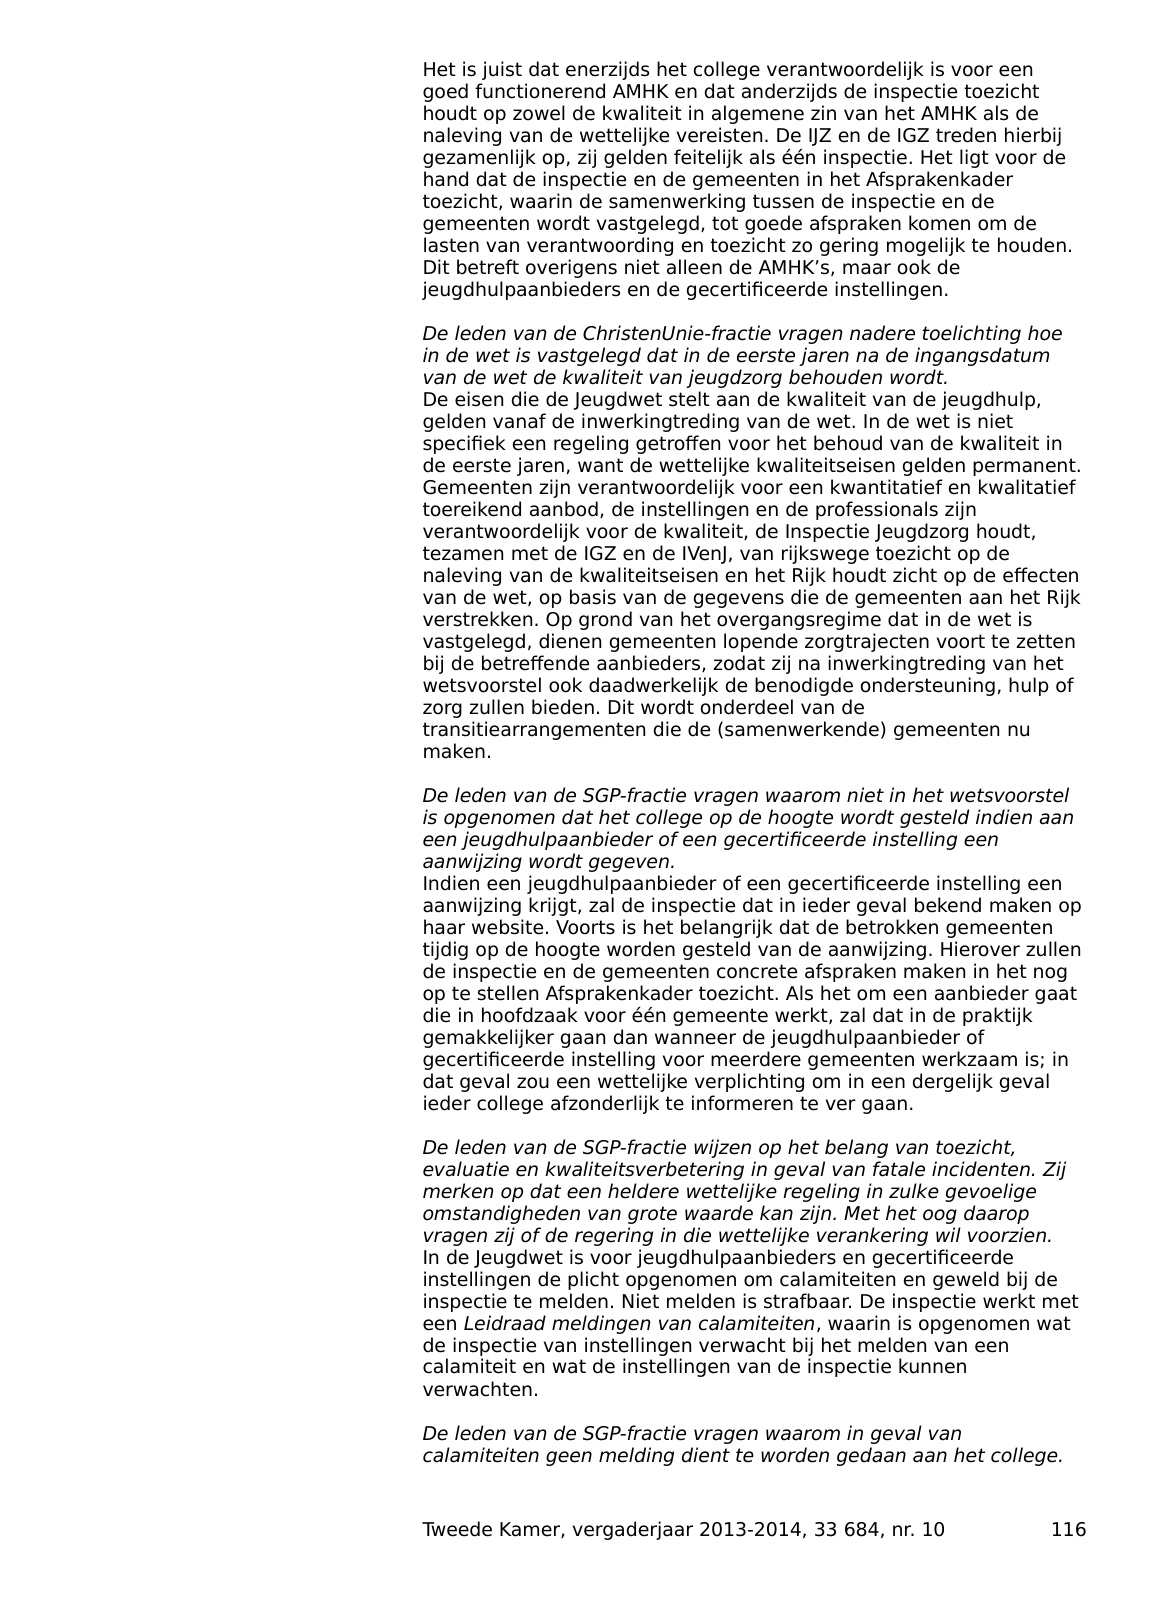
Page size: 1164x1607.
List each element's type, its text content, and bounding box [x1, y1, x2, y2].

text Indien een jeugdhulpaanbieder of een gecertificeerde instelling een aanwijzing krijgt, zal de inspectie dat in ieder geval bekend maken op haar website. Voorts is het belangrijk dat de betrokken gemeenten tijdig op de hoogte worden gesteld van de aanwijzing. Hierover zullen de inspectie en de gemeenten concrete afspraken maken in het nog op te stellen Afsprakenkader toezicht. Als het om een aanbieder gaat die in hoofdzaak voor één gemeente werkt, zal dat in de praktijk gemakkelijker gaan dan wanneer de jeugdhulpaanbieder of gecertificeerde instelling voor meerdere gemeenten werkzaam is; in dat geval zou een wettelijke verplichting om in een dergelijk geval ieder college afzonderlijk te informeren te ver gaan. [422, 873, 1087, 1114]
text In de Jeugdwet is voor jeugdhulpaanbieders en gecertificeerde instellingen de plicht opgenomen om calamiteiten en geweld bij de inspectie te melden. Niet melden is strafbaar. De inspectie werkt met een Leidraad meldingen van calamiteiten, waarin is opgenomen wat de inspectie van instellingen verwacht bij het melden van een calamiteit en wat de instellingen van de inspectie kunnen verwachten. [422, 1247, 1087, 1400]
text De leden van de SGP-fractie vragen waarom niet in het wetsvoorstel is opgenomen dat het college op de hoogte wordt gesteld indien aan een jeugdhulpaanbieder of een gecertificeerde instelling een aanwijzing wordt gegeven. [422, 785, 1087, 873]
text De leden van de SGP-fractie vragen waarom in geval van calamiteiten geen melding dient te worden gedaan aan het college. [422, 1423, 1087, 1467]
text De eisen die de Jeugdwet stelt aan de kwaliteit van de jeugdhulp, gelden vanaf de inwerkingtreding van de wet. In de wet is niet specifiek een regeling getroffen voor het behoud van de kwaliteit in de eerste jaren, want de wettelijke kwaliteitseisen gelden permanent. Gemeenten zijn verantwoordelijk voor een kwantitatief en kwalitatief toereikend aanbod, de instellingen en de professionals zijn verantwoordelijk voor de kwaliteit, de Inspectie Jeugdzorg houdt, tezamen met de IGZ en de IVenJ, van rijkswege toezicht op de naleving van de kwaliteitseisen en het Rijk houdt zicht op de effecten van de wet, op basis van de gegevens die de gemeenten aan het Rijk verstrekken. Op grond van het overgangsregime dat in de wet is vastgelegd, dienen gemeenten lopende zorgtrajecten voort te zetten bij de betreffende aanbieders, zodat zij na inwerkingtreding van het wetsvoorstel ook daadwerkelijk de benodigde ondersteuning, hulp of zorg zullen bieden. Dit wordt onderdeel van de transitiearrangementen die de (samenwerkende) gemeenten nu maken. [422, 389, 1087, 763]
text De leden van de ChristenUnie-fractie vragen nadere toelichting hoe in de wet is vastgelegd dat in de eerste jaren na de ingangsdatum van de wet de kwaliteit van jeugdzorg behouden wordt. [422, 323, 1087, 389]
text Het is juist dat enerzijds het college verantwoordelijk is voor een goed functionerend AMHK en dat anderzijds de inspectie toezicht houdt op zowel de kwaliteit in algemene zin van het AMHK als de naleving van de wettelijke vereisten. De IJZ en de IGZ treden hierbij gezamenlijk op, zij gelden feitelijk als één inspectie. Het ligt voor de hand dat de inspectie en de gemeenten in het Afsprakenkader toezicht, waarin de samenwerking tussen de inspectie en de gemeenten wordt vastgelegd, tot goede afspraken komen om de lasten van verantwoording en toezicht zo gering mogelijk te houden. Dit betreft overigens niet alleen de AMHK’s, maar ook de jeugdhulpaanbieders en de gecertificeerde instellingen. [422, 59, 1087, 301]
text De leden van de SGP-fractie wijzen op het belang van toezicht, evaluatie en kwaliteitsverbetering in geval van fatale incidenten. Zij merken op dat een heldere wettelijke regeling in zulke gevoelige omstandigheden van grote waarde kan zijn. Met het oog daarop vragen zij of de regering in die wettelijke verankering wil voorzien. [422, 1137, 1087, 1247]
